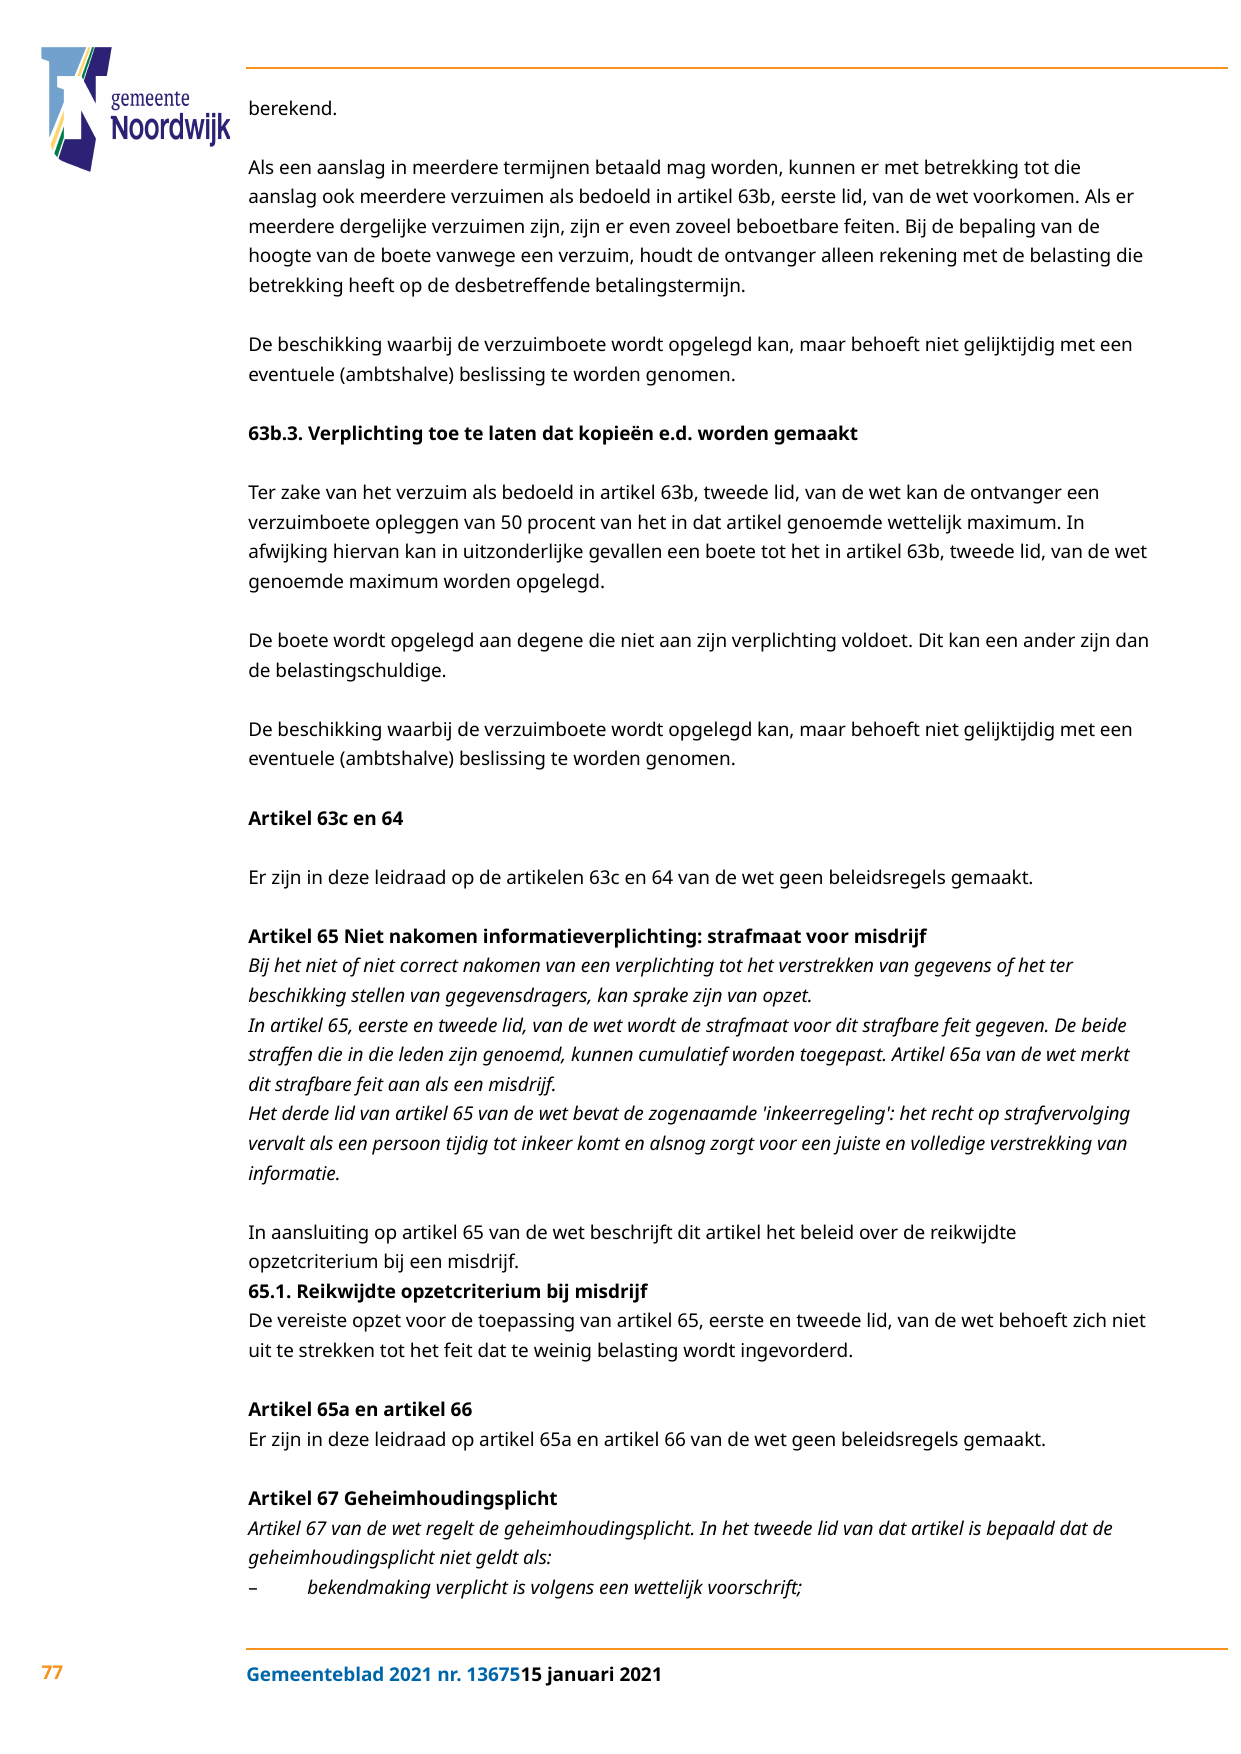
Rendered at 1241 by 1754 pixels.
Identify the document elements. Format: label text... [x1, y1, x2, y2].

text Artikel 67 Geheimhoudingsplicht [248, 1485, 1152, 1511]
text De vereiste opzet voor de toepassing van artikel 65, eerste en tweede lid, van de wet behoeft zich niet uit te strekken tot het feit dat te weinig belasting wordt ingevorderd. [248, 1308, 1152, 1363]
text In artikel 65, eerste en tweede lid, van de wet wordt de strafmaat voor dit strafbare feit gegeven. De beide straffen die in die leden zijn genoemd, kunnen cumulatief worden toegepast. Artikel 65a van de wet merkt dit strafbare feit aan als een misdrijf. [248, 1012, 1152, 1097]
text Bij het niet of niet correct nakomen van een verplichting tot het verstrekken van gegevens of het ter beschikking stellen van gegevensdragers, kan sprake zijn van opzet. [248, 953, 1152, 1008]
list bekendmaking verplicht is volgens een wettelijk voorschrift; [248, 1574, 1152, 1600]
text De boete wordt opgelegd aan degene die niet aan zijn verplichting voldoet. Dit kan een ander zijn dan de belastingschuldige. [248, 627, 1152, 683]
text In aansluiting op artikel 65 van de wet beschrijft dit artikel het beleid over de reikwijdte opzetcriterium bij een misdrijf. [248, 1219, 1152, 1274]
text Artikel 65a en artikel 66 [248, 1396, 1152, 1422]
text Er zijn in deze leidraad op artikel 65a en artikel 66 van de wet geen beleidsregels gemaakt. [248, 1426, 1152, 1452]
text 65.1. Reikwijdte opzetcriterium bij misdrijf [248, 1278, 1152, 1304]
text Er zijn in deze leidraad op de artikelen 63c en 64 van de wet geen beleidsregels gemaakt. [248, 864, 1152, 890]
text Ter zake van het verzuim als bedoeld in artikel 63b, tweede lid, van de wet kan de ontvanger een verzuimboete opleggen van 50 procent van het in dat artikel genoemde wettelijk maximum. In afwijking hiervan kan in uitzonderlijke gevallen een boete tot het in artikel 63b, tweede lid, van de wet genoemde maximum worden opgelegd. [248, 479, 1152, 594]
text Artikel 63c en 64 [248, 805, 1152, 831]
text Het derde lid van artikel 65 van de wet bevat de zogenaamde 'inkeerregeling': het recht op strafvervolging vervalt als een persoon tijdig tot inkeer komt en alsnog zorgt voor een juiste en volledige verstrekking van informatie. [248, 1101, 1152, 1186]
text De beschikking waarbij de verzuimboete wordt opgelegd kan, maar behoeft niet gelijktijdig met een eventuele (ambtshalve) beslissing te worden genomen. [248, 716, 1152, 771]
text De beschikking waarbij de verzuimboete wordt opgelegd kan, maar behoeft niet gelijktijdig met een eventuele (ambtshalve) beslissing te worden genomen. [248, 331, 1152, 387]
text Als een aanslag in meerdere termijnen betaald mag worden, kunnen er met betrekking tot die aanslag ook meerdere verzuimen als bedoeld in artikel 63b, eerste lid, van de wet voorkomen. Als er meerdere dergelijke verzuimen zijn, zijn er even zoveel beboetbare feiten. Bij de bepaling van de hoogte van de boete vanwege een verzuim, houdt de ontvanger alleen rekening met de belasting die betrekking heeft op de desbetreffende betalingstermijn. [248, 154, 1152, 298]
text Artikel 67 van de wet regelt de geheimhoudingsplicht. In het tweede lid van dat artikel is bepaald dat de geheimhoudingsplicht niet geldt als: [248, 1515, 1152, 1570]
text 63b.3. Verplichting toe te laten dat kopieën e.d. worden gemaakt [248, 420, 1152, 446]
picture [41, 47, 231, 172]
text Artikel 65 Niet nakomen informatieverplichting: strafmaat voor misdrijf [248, 923, 1152, 949]
text berekend. [248, 95, 1152, 121]
